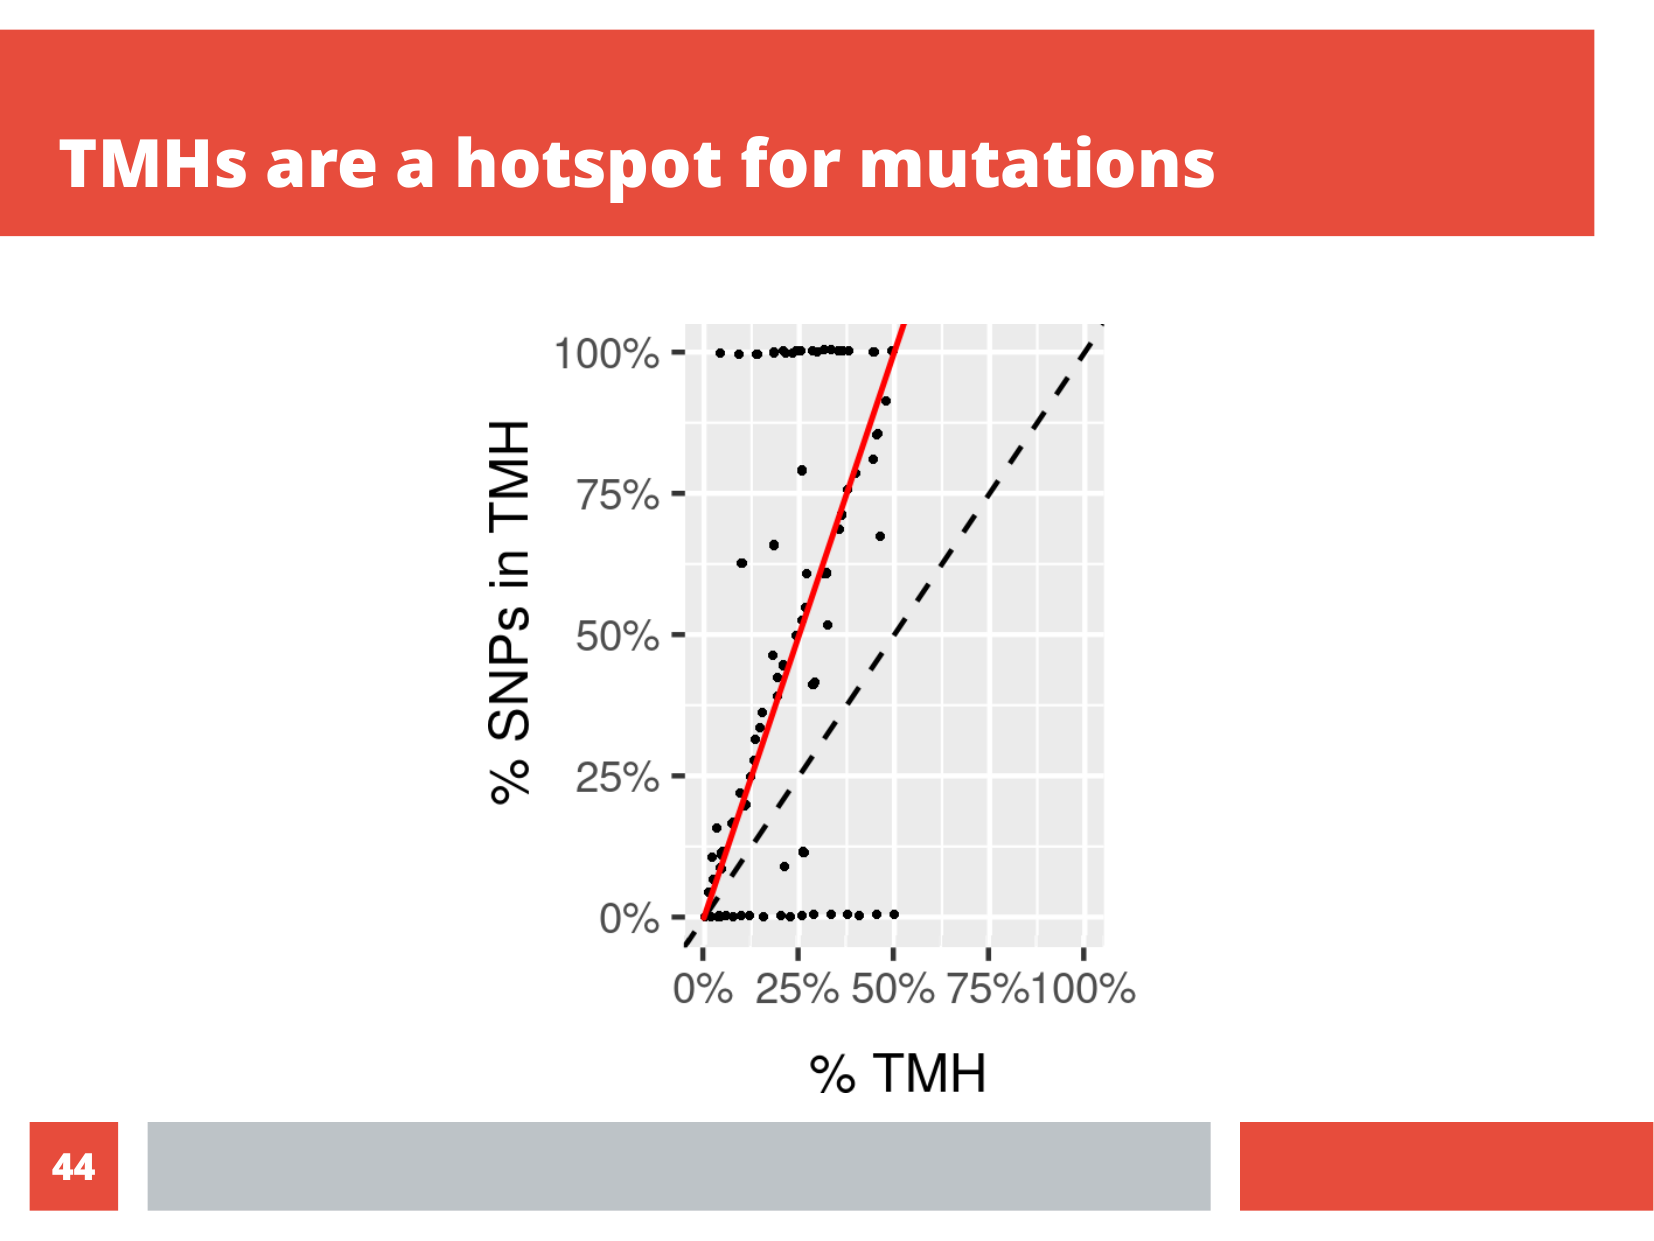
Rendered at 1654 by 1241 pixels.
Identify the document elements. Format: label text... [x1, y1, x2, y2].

title TMHs are a hotspot for mutations [59, 59, 1595, 207]
picture [488, 324, 1136, 1093]
